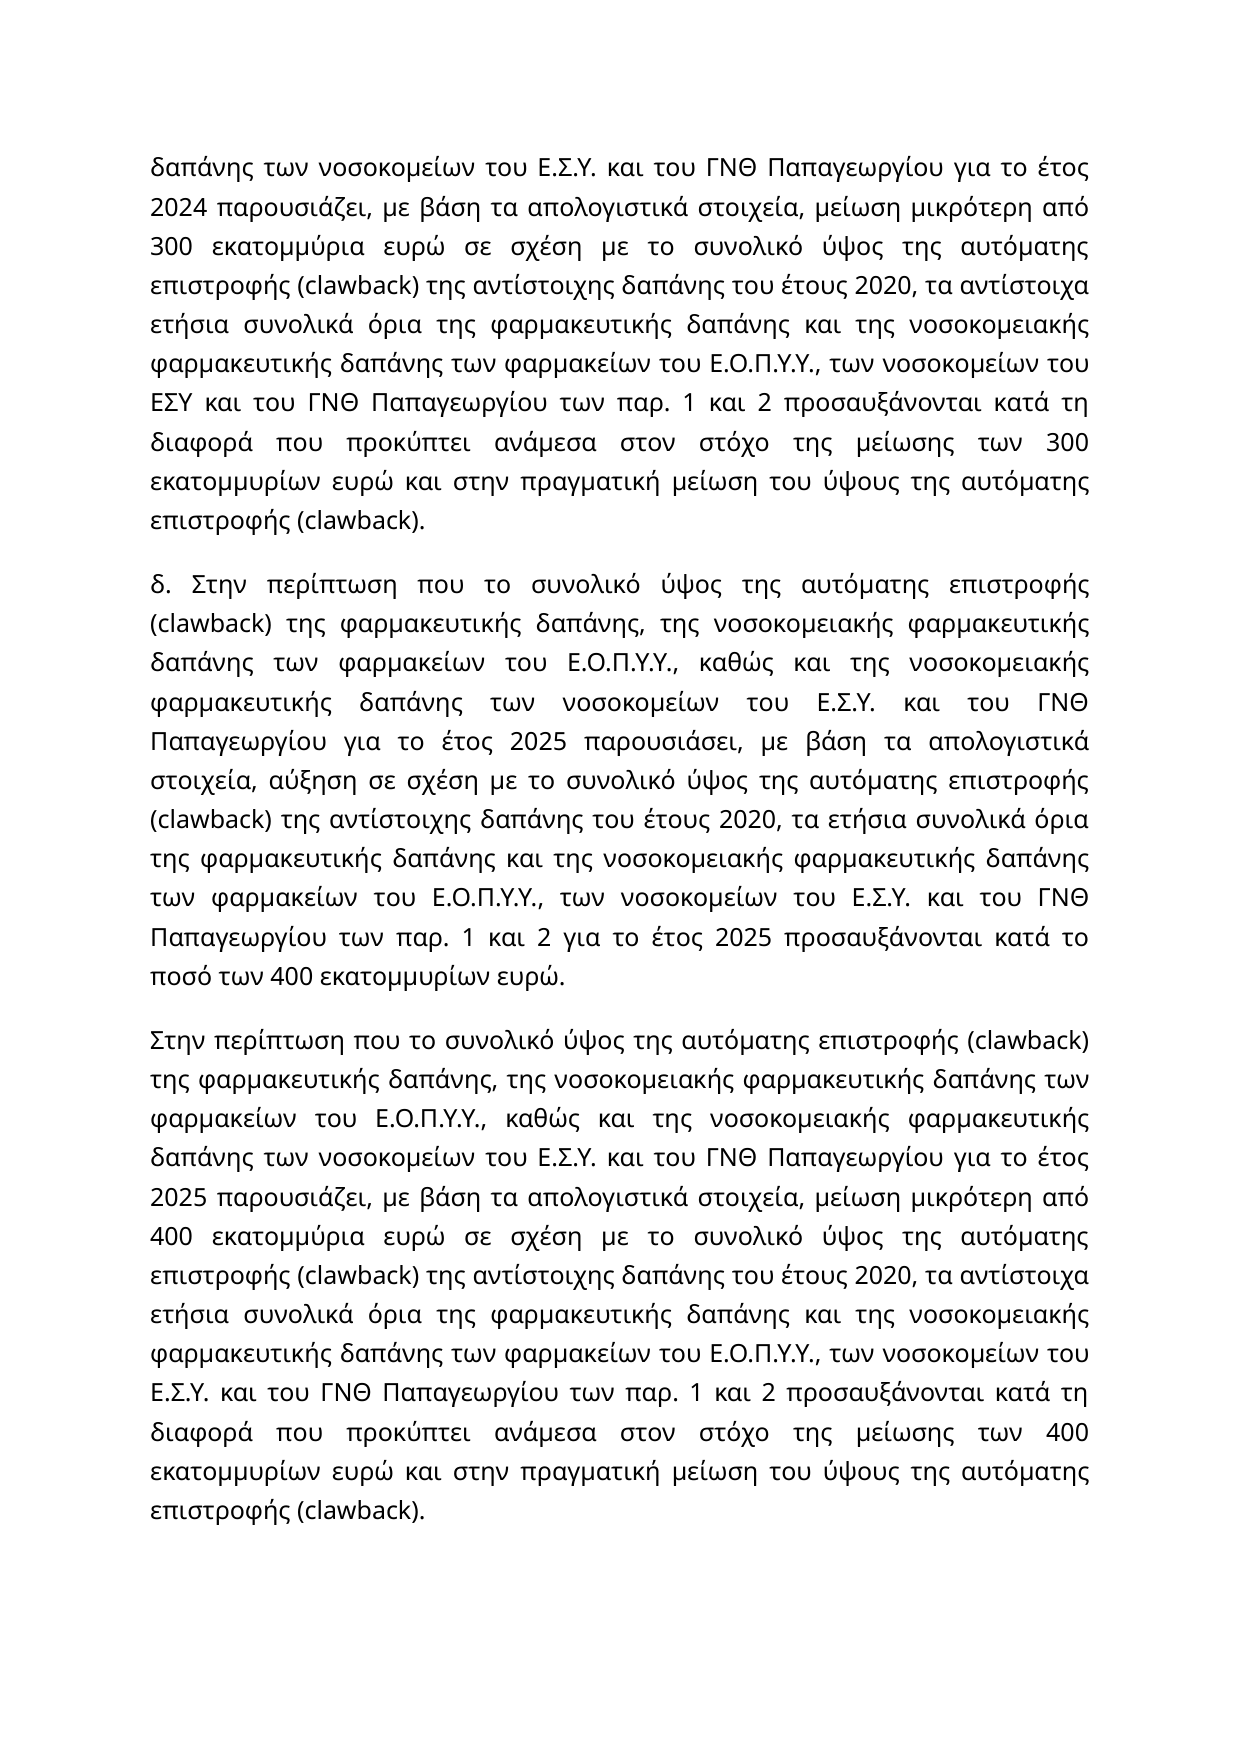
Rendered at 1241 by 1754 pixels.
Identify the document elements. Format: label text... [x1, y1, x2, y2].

text δαπάνης των νοσοκομείων του Ε.Σ.Υ. και του ΓΝΘ Παπαγεωργίου για το έτος 2024 παρουσιάζει, με βάση τα απολογιστικά στοιχεία, μείωση μικρότερη από 300 εκατομμύρια ευρώ σε σχέση με το συνολικό ύψος της αυτόματης επιστροφής (clawback) της αντίστοιχης δαπάνης του έτους 2020, τα αντίστοιχα ετήσια συνολικά όρια της φαρμακευτικής δαπάνης και της νοσοκομειακής φαρμακευτικής δαπάνης των φαρμακείων του Ε.Ο.Π.Υ.Υ., των νοσοκομείων του ΕΣΥ και του ΓΝΘ Παπαγεωργίου των παρ. 1 και 2 προσαυξάνονται κατά τη διαφορά που προκύπτει ανάμεσα στον στόχο της μείωσης των 300 εκατομμυρίων ευρώ και στην πραγματική μείωση του ύψους της αυτόματης επιστροφής (clawback). [150, 150, 1090, 537]
text δ. Στην περίπτωση που το συνολικό ύψος της αυτόματης επιστροφής (clawback) της φαρμακευτικής δαπάνης, της νοσοκομειακής φαρμακευτικής δαπάνης των φαρμακείων του Ε.Ο.Π.Υ.Υ., καθώς και της νοσοκομειακής φαρμακευτικής δαπάνης των νοσοκομείων του Ε.Σ.Υ. και του ΓΝΘ Παπαγεωργίου για το έτος 2025 παρουσιάσει, με βάση τα απολογιστικά στοιχεία, αύξηση σε σχέση με το συνολικό ύψος της αυτόματης επιστροφής (clawback) της αντίστοιχης δαπάνης του έτους 2020, τα ετήσια συνολικά όρια της φαρμακευτικής δαπάνης και της νοσοκομειακής φαρμακευτικής δαπάνης των φαρμακείων του Ε.Ο.Π.Υ.Υ., των νοσοκομείων του Ε.Σ.Υ. και του ΓΝΘ Παπαγεωργίου των παρ. 1 και 2 για το έτος 2025 προσαυξάνονται κατά το ποσό των 400 εκατομμυρίων ευρώ. [150, 567, 1090, 992]
text Στην περίπτωση που το συνολικό ύψος της αυτόματης επιστροφής (clawback) της φαρμακευτικής δαπάνης, της νοσοκομειακής φαρμακευτικής δαπάνης των φαρμακείων του Ε.Ο.Π.Υ.Υ., καθώς και της νοσοκομειακής φαρμακευτικής δαπάνης των νοσοκομείων του Ε.Σ.Υ. και του ΓΝΘ Παπαγεωργίου για το έτος 2025 παρουσιάζει, με βάση τα απολογιστικά στοιχεία, μείωση μικρότερη από 400 εκατομμύρια ευρώ σε σχέση με το συνολικό ύψος της αυτόματης επιστροφής (clawback) της αντίστοιχης δαπάνης του έτους 2020, τα αντίστοιχα ετήσια συνολικά όρια της φαρμακευτικής δαπάνης και της νοσοκομειακής φαρμακευτικής δαπάνης των φαρμακείων του Ε.Ο.Π.Υ.Υ., των νοσοκομείων του Ε.Σ.Υ. και του ΓΝΘ Παπαγεωργίου των παρ. 1 και 2 προσαυξάνονται κατά τη διαφορά που προκύπτει ανάμεσα στον στόχο της μείωσης των 400 εκατομμυρίων ευρώ και στην πραγματική μείωση του ύψους της αυτόματης επιστροφής (clawback). [150, 1022, 1090, 1527]
